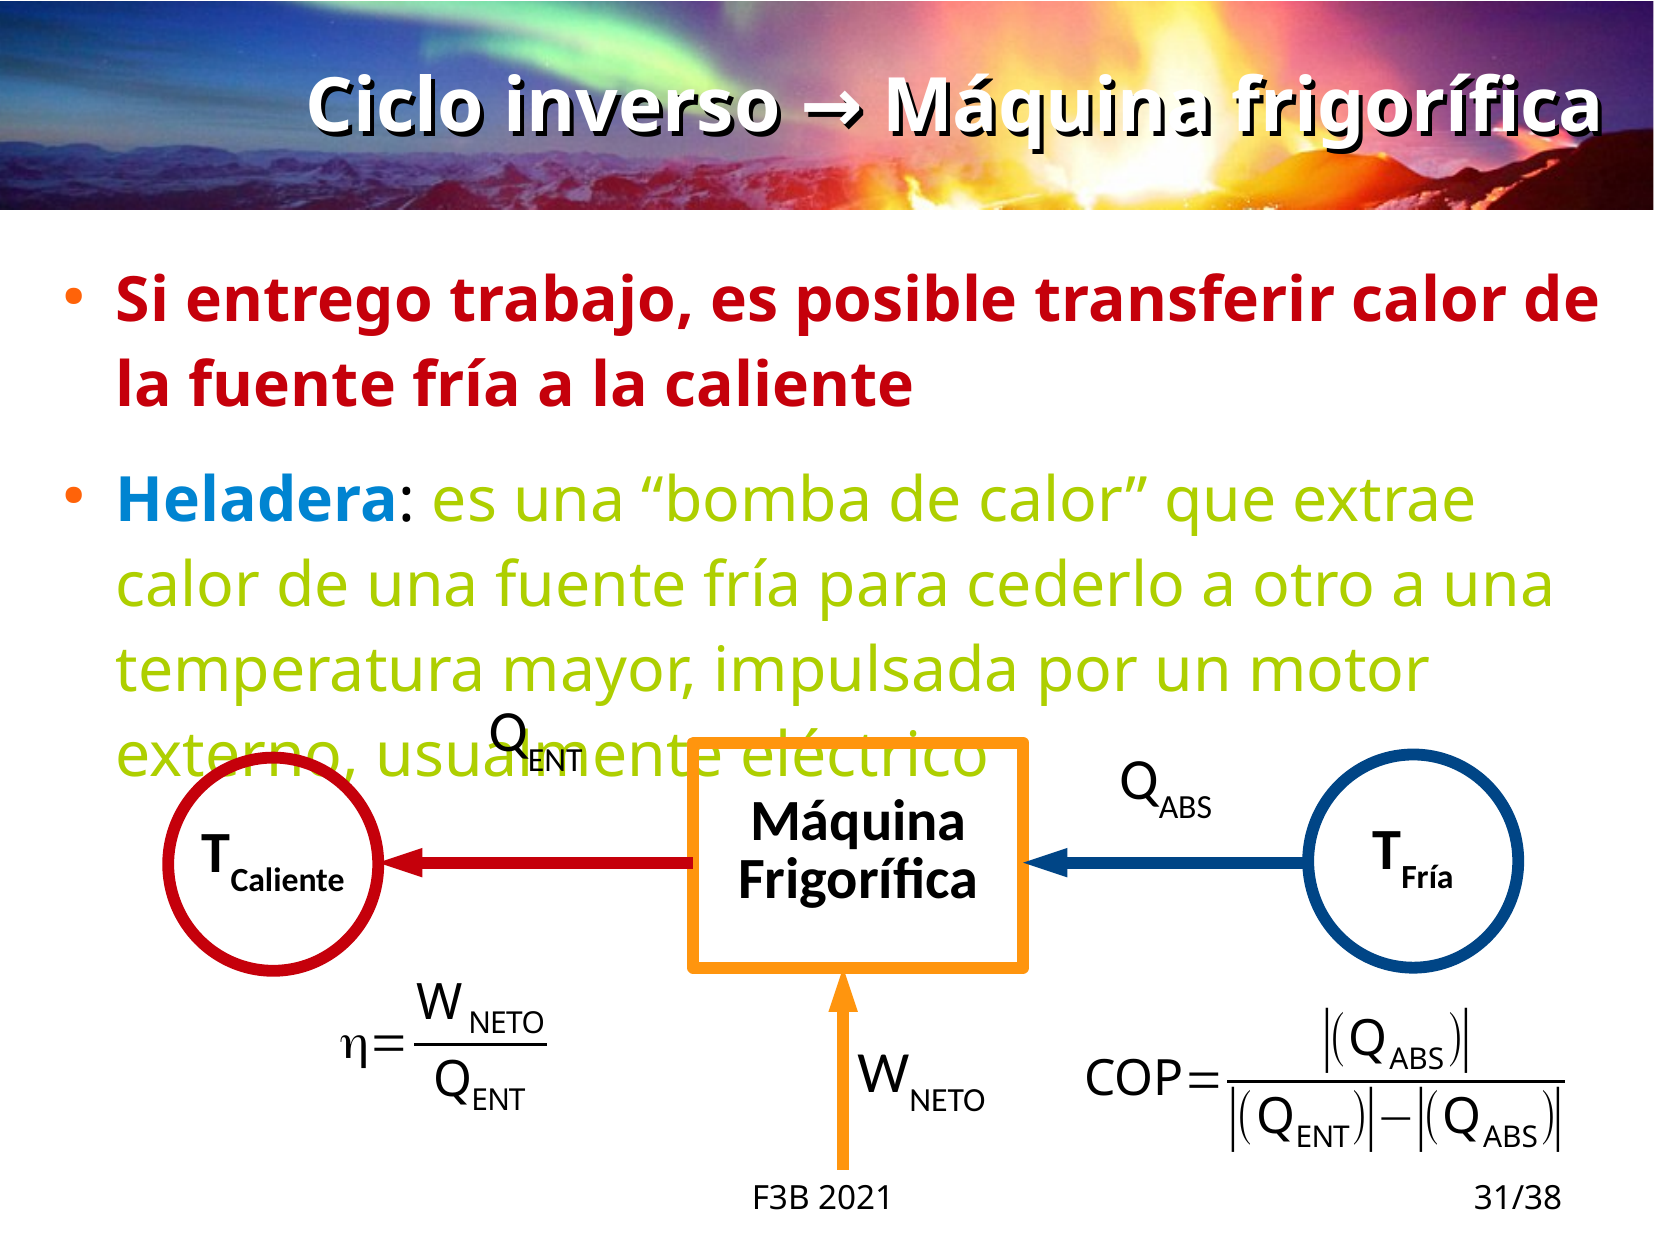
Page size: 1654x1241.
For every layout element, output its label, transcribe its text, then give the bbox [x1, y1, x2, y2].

text_box TFría [1308, 754, 1519, 968]
text_box TCaliente [168, 757, 379, 971]
title Ciclo inverso → Máquina frigorífica [45, 15, 1606, 191]
picture [0, 1, 1654, 210]
chart [332, 970, 556, 1119]
chart [1078, 1006, 1576, 1156]
list Si entrego trabajo, es posible transferir calor de la fuente fría a la caliente Heladera: es una “bomba de calor” que extrae calor de una fuente fría para cederlo a otro a una temperatura mayor, impulsada por un motor externo, usualmente eléctrico [45, 255, 1606, 1156]
text_box WNETO [837, 1041, 1006, 1141]
text_box Máquina Frigorífica [693, 742, 1024, 968]
